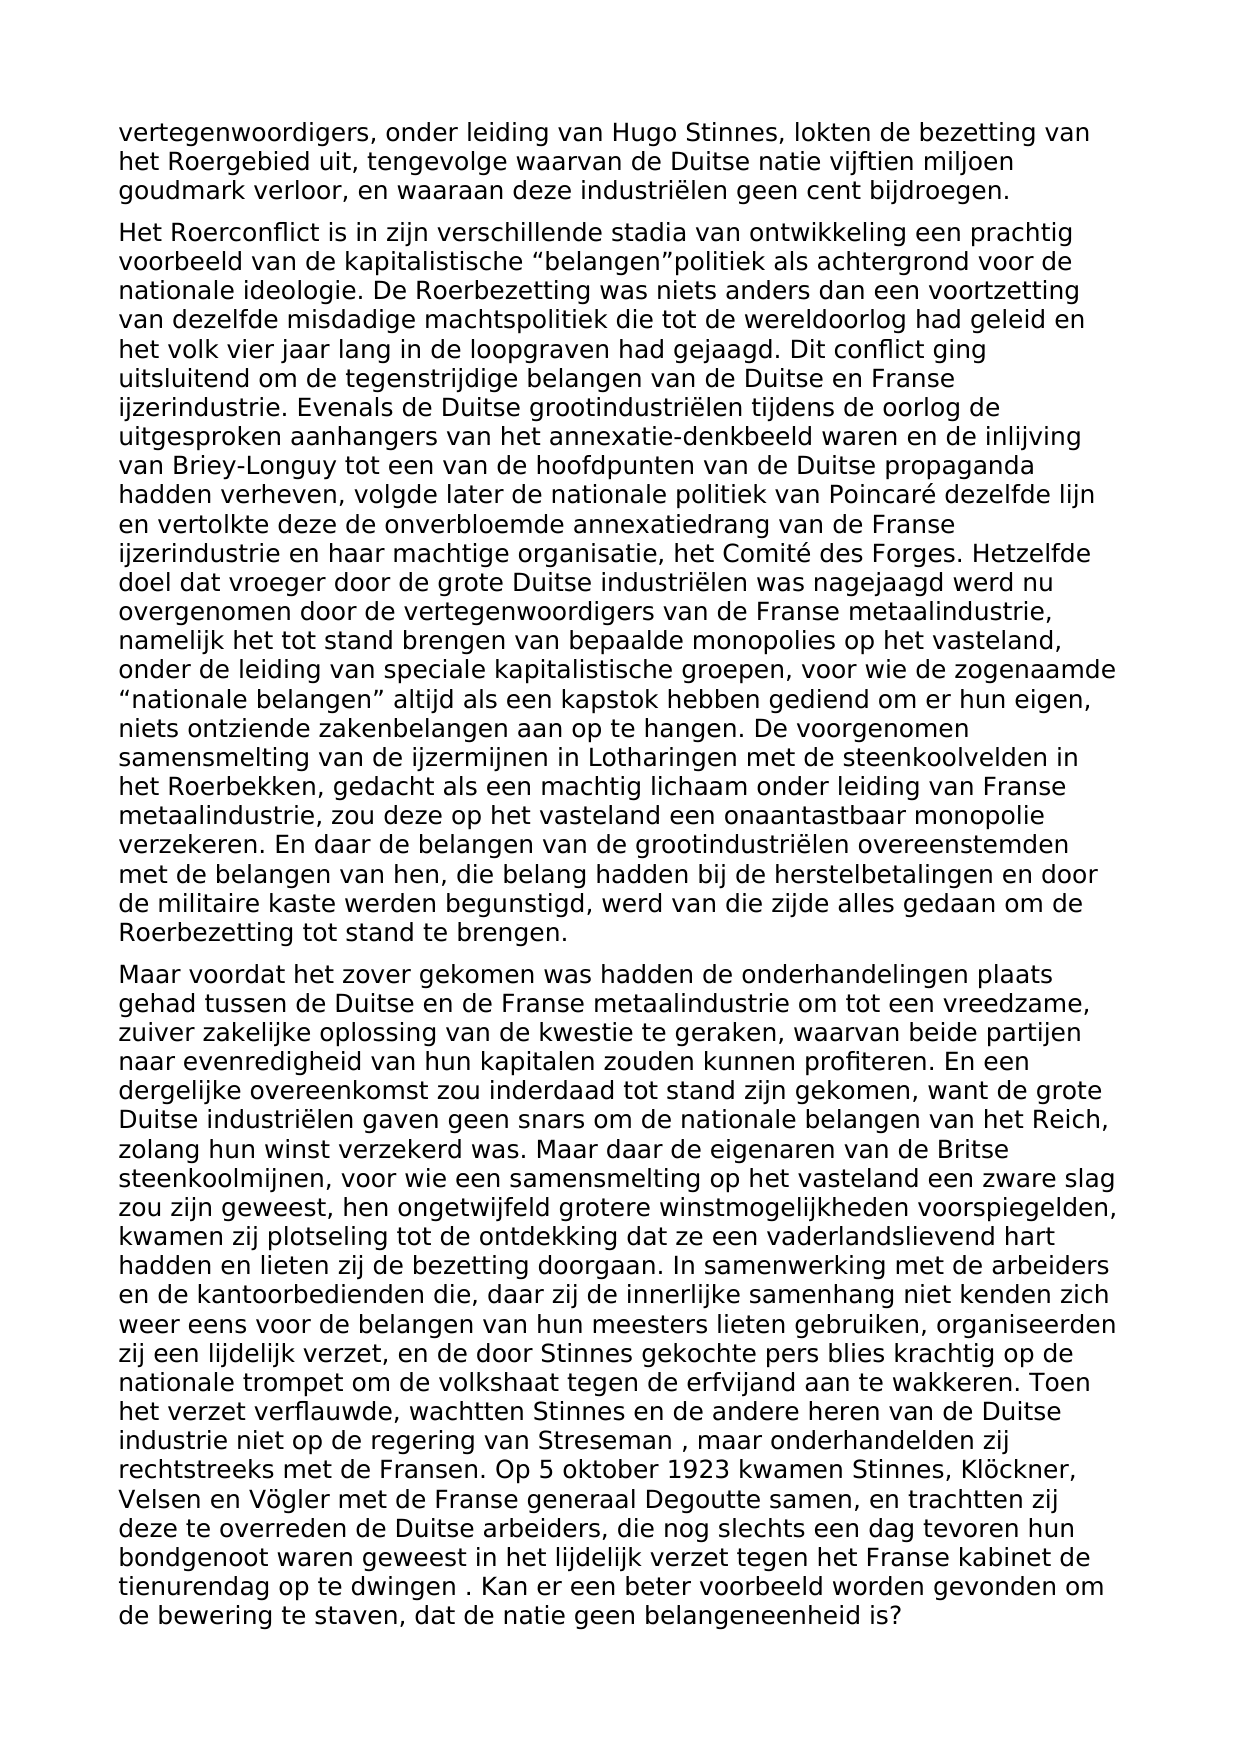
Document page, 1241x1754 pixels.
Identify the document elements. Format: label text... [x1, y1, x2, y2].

text Maar voordat het zover gekomen was hadden de onderhandelingen plaats gehad tussen de Duitse en de Franse metaalindustrie om tot een vreedzame, zuiver zakelijke oplossing van de kwestie te geraken, waarvan beide partijen naar evenredigheid van hun kapitalen zouden kunnen profiteren. En een dergelijke overeenkomst zou inderdaad tot stand zijn gekomen, want de grote Duitse industriëlen gaven geen snars om de nationale belangen van het Reich, zolang hun winst verzekerd was. Maar daar de eigenaren van de Britse steenkoolmijnen, voor wie een samensmelting op het vasteland een zware slag zou zijn geweest, hen ongetwijfeld grotere winstmogelijkheden voorspiegelden, kwamen zij plotseling tot de ontdekking dat ze een vaderlandslievend hart hadden en lieten zij de bezetting doorgaan. In samenwerking met de arbeiders en de kantoorbedienden die, daar zij de innerlijke samenhang niet kenden zich weer eens voor de belangen van hun meesters lieten gebruiken, organiseerden zij een lijdelijk verzet, en de door Stinnes gekochte pers blies krachtig op de nationale trompet om de volkshaat tegen de erfvijand aan te wakkeren. Toen het verzet verflauwde, wachtten Stinnes en de andere heren van de Duitse industrie niet op de regering van Streseman , maar onderhandelden zij rechtstreeks met de Fransen. Op 5 oktober 1923 kwamen Stinnes, Klöckner, Velsen en Vögler met de Franse generaal Degoutte samen, en trachtten zij deze te overreden de Duitse arbeiders, die nog slechts een dag tevoren hun bondgenoot waren geweest in het lijdelijk verzet tegen het Franse kabinet de tienurendag op te dwingen . Kan er een beter voorbeeld worden gevonden om de bewering te staven, dat de natie geen belangeneenheid is? [118, 960, 1122, 1631]
text Het Roerconflict is in zijn verschillende stadia van ontwikkeling een prachtig voorbeeld van de kapitalistische “belangen”politiek als achtergrond voor de nationale ideologie. De Roerbezetting was niets anders dan een voortzetting van dezelfde misdadige machtspolitiek die tot de wereldoorlog had geleid en het volk vier jaar lang in de loopgraven had gejaagd. Dit conflict ging uitsluitend om de tegenstrijdige belangen van de Duitse en Franse ijzerindustrie. Evenals de Duitse grootindustriëlen tijdens de oorlog de uitgesproken aanhangers van het annexatie-denkbeeld waren en de inlijving van Briey-Longuy tot een van de hoofdpunten van de Duitse propaganda hadden verheven, volgde later de nationale politiek van Poincaré dezelfde lijn en vertolkte deze de onverbloemde annexatiedrang van de Franse ijzerindustrie en haar machtige organisatie, het Comité des Forges. Hetzelfde doel dat vroeger door de grote Duitse industriëlen was nagejaagd werd nu overgenomen door de vertegenwoordigers van de Franse metaalindustrie, namelijk het tot stand brengen van bepaalde monopolies op het vasteland, onder de leiding van speciale kapitalistische groepen, voor wie de zogenaamde “nationale belangen” altijd als een kapstok hebben gediend om er hun eigen, niets ontziende zakenbelangen aan op te hangen. De voorgenomen samensmelting van de ijzermijnen in Lotharingen met de steenkoolvelden in het Roerbekken, gedacht als een machtig lichaam onder leiding van Franse metaalindustrie, zou deze op het vasteland een onaantastbaar monopolie verzekeren. En daar de belangen van de grootindustriëlen overeenstemden met de belangen van hen, die belang hadden bij de herstelbetalingen en door de militaire kaste werden begunstigd, werd van die zijde alles gedaan om de Roerbezetting tot stand te brengen. [118, 218, 1122, 947]
text vertegenwoordigers, onder leiding van Hugo Stinnes, lokten de bezetting van het Roergebied uit, tengevolge waarvan de Duitse natie vijftien miljoen goudmark verloor, en waaraan deze industriëlen geen cent bijdroegen. [118, 118, 1122, 206]
